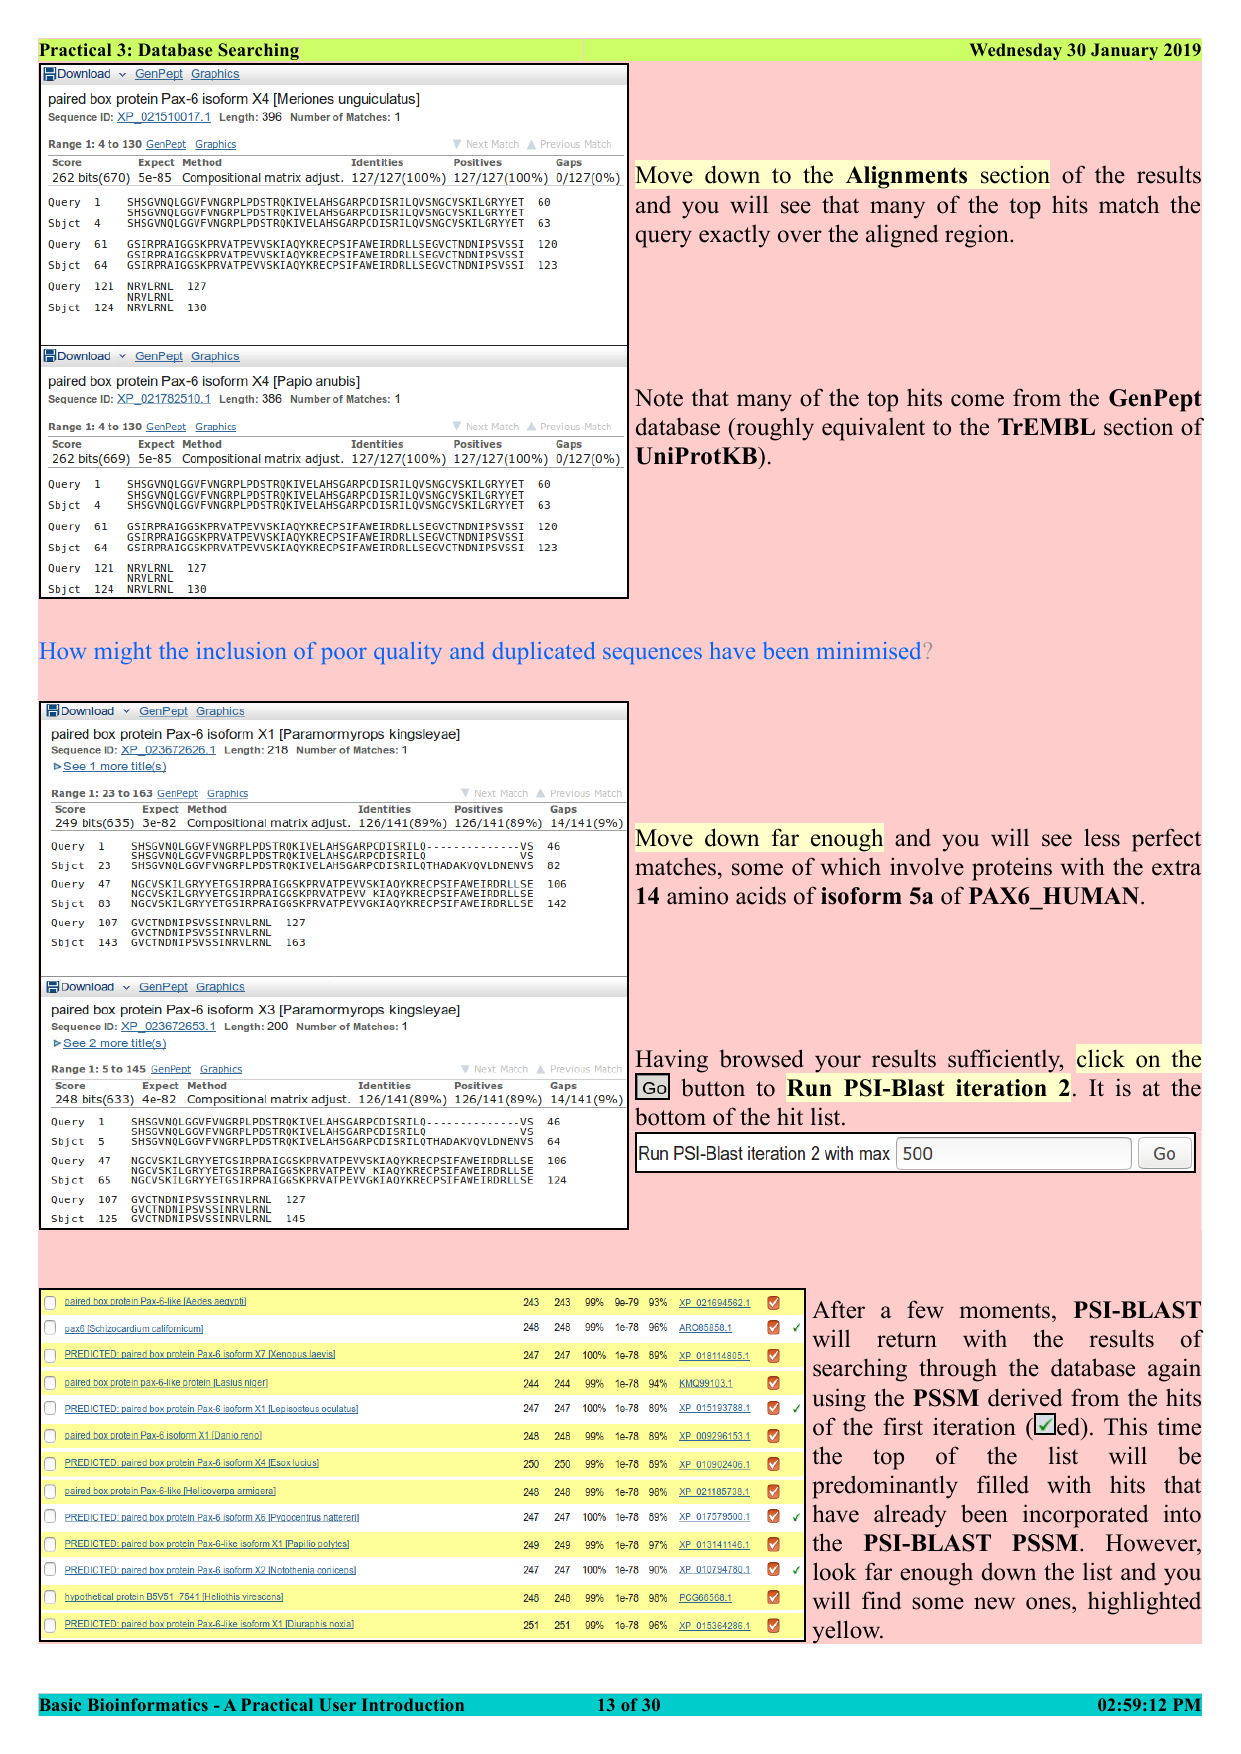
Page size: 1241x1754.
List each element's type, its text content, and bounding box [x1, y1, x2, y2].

picture [1036, 1415, 1054, 1433]
text Having browsed your results sufficiently, click on the button to Run PSI-Blast iteration 2. It is at the bottom of the hit list. [629, 1044, 1202, 1131]
text How might the inclusion of poor quality and duplicated sequences have been minimised? [38, 636, 1202, 664]
picture [41, 703, 627, 1228]
picture [637, 1134, 1194, 1171]
text Note that many of the top hits come from the GenPept database (roughly equivalent to the TrEMBL section of UniProtKB). [629, 383, 1202, 470]
picture [637, 1075, 668, 1098]
picture [41, 1290, 804, 1640]
picture [41, 65, 627, 597]
text Move down to the Alignments section of the results and you will see that many of the top hits match the query exactly over the aligned region. [629, 160, 1202, 248]
text After a few moments, PSI-BLAST will return with the results of searching through the database again using the PSSM derived from the hits of the first iteration (ed). This time the top of the list will be predominantly filled with hits that have already been incorporated into the PSI-BLAST PSSM. However, look far enough down the list and you will find some new ones, highlighted yellow. [38, 1289, 1202, 1644]
text Move down far enough and you will see less perfect matches, some of which involve proteins with the extra 14 amino acids of isoform 5a of PAX6_HUMAN. [629, 822, 1202, 910]
